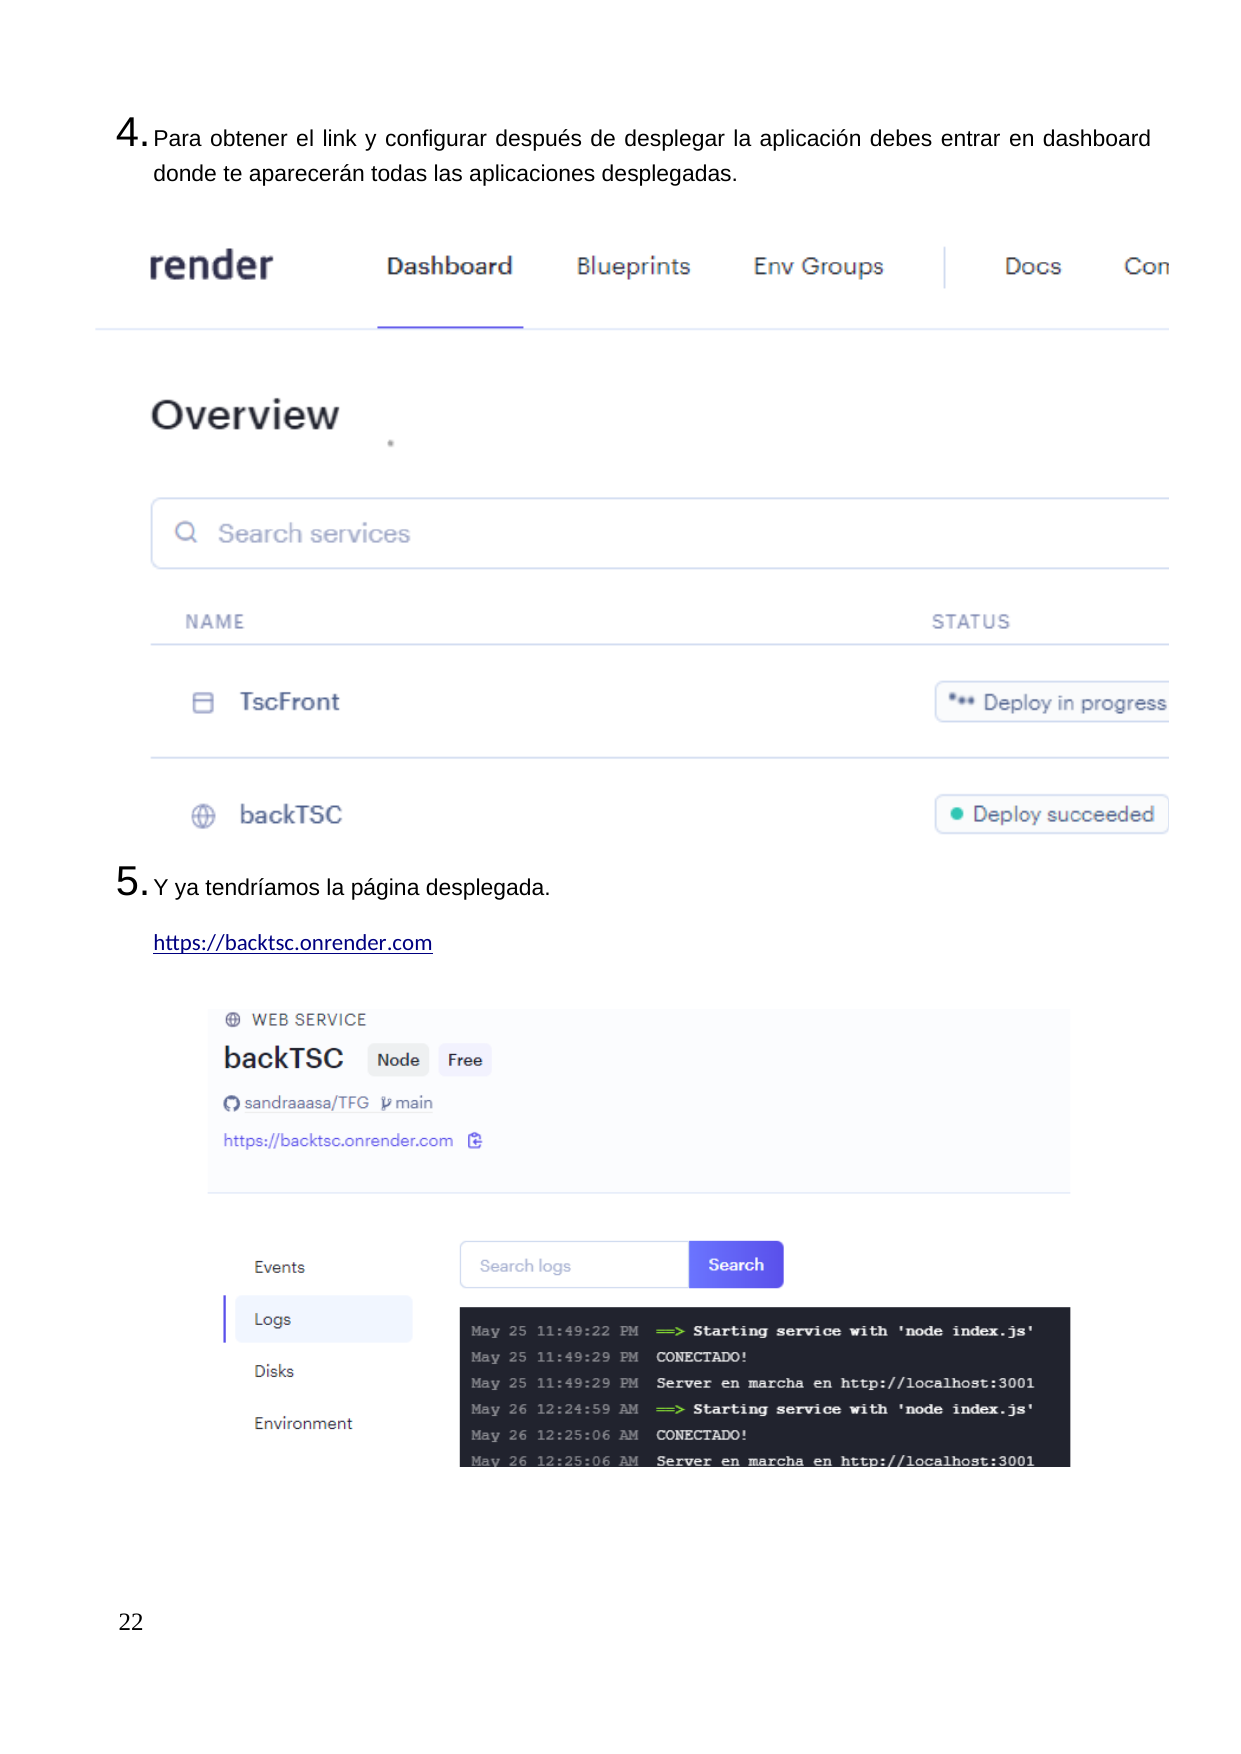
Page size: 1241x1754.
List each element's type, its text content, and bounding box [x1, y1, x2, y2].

list https://backtsc.onrender.com [116, 928, 1152, 957]
list Y ya tendríamos la página desplegada. [116, 852, 1152, 904]
list Para obtener el link y configurar después de desplegar la aplicación debes entrar en dashboard donde te aparecerán todas las aplicaciones desplegadas. [116, 107, 1152, 187]
picture [95, 209, 1169, 852]
picture [207, 1009, 1071, 1467]
